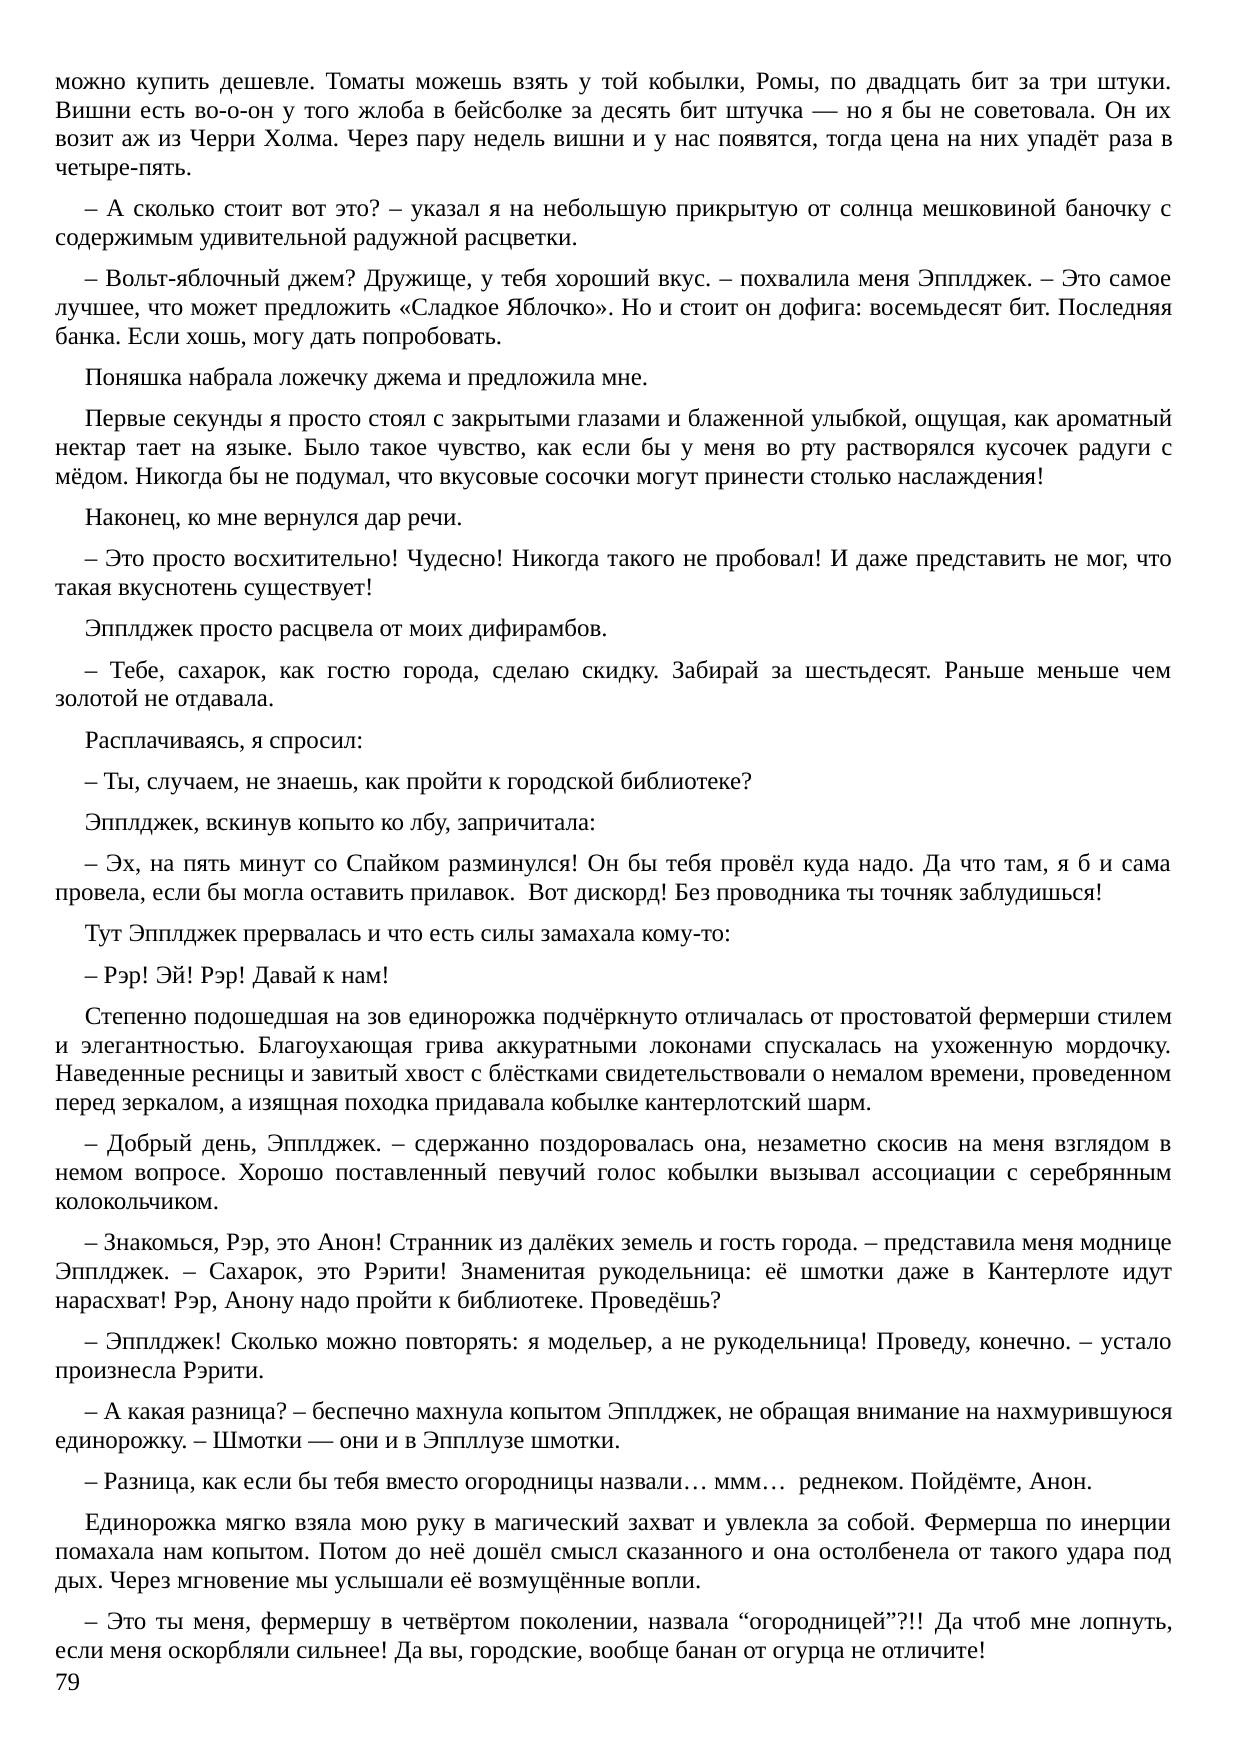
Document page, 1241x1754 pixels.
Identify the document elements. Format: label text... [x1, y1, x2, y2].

text – Знакомься, Рэр, это Анон! Странник из далёких земель и гость города. – представила меня моднице Эпплджек. – Сахарок, это Рэрити! Знаменитая рукодельница: её шмотки даже в Кантерлоте идут нарасхват! Рэр, Анону надо пройти к библиотеке. Проведёшь? [55, 1227, 1173, 1313]
text можно купить дешевле. Томаты можешь взять у той кобылки, Ромы, по двадцать бит за три штуки. Вишни есть во-о-он у того жлоба в бейсболке за десять бит штучка — но я бы не советовала. Он их возит аж из Черри Холма. Через пару недель вишни и у нас появятся, тогда цена на них упадёт раза в четыре-пять. [55, 66, 1173, 181]
text – Рэр! Эй! Рэр! Давай к нам! [55, 960, 1173, 988]
text Эпплджек, вскинув копыто ко лбу, запричитала: [55, 807, 1173, 836]
text – Ты, случаем, не знаешь, как пройти к городской библиотеке? [55, 766, 1173, 795]
text – Разница, как если бы тебя вместо огородницы назвали… ммм… реднеком. Пойдёмте, Анон. [55, 1466, 1173, 1495]
text – Это просто восхитительно! Чудесно! Никогда такого не пробовал! И даже представить не мог, что такая вкуснотень существует! [55, 543, 1173, 601]
text Расплачиваясь, я спросил: [55, 725, 1173, 753]
text – Это ты меня, фермершу в четвёртом поколении, назвала “огородницей”?!! Да чтоб мне лопнуть, если меня оскорбляли сильнее! Да вы, городские, вообще банан от огурца не отличите! [55, 1606, 1173, 1663]
text Степенно подошедшая на зов единорожка подчёркнуто отличалась от простоватой фермерши стилем и элегантностью. Благоухающая грива аккуратными локонами спускалась на ухоженную мордочку. Наведенные ресницы и завитый хвост с блёстками свидетельствовали о немалом времени, проведенном перед зеркалом, а изящная походка придавала кобылке кантерлотский шарм. [55, 1001, 1173, 1116]
text – А сколько стоит вот это? – указал я на небольшую прикрытую от солнца мешковиной баночку с содержимым удивительной радужной расцветки. [55, 193, 1173, 251]
text – Вольт-яблочный джем? Дружище, у тебя хороший вкус. – похвалила меня Эпплджек. – Это самое лучшее, что может предложить «Сладкое Яблочко». Но и стоит он дофига: восемьдесят бит. Последняя банка. Если хошь, могу дать попробовать. [55, 263, 1173, 350]
text Поняшка набрала ложечку джема и предложила мне. [55, 362, 1173, 391]
text – Добрый день, Эпплджек. – сдержанно поздоровалась она, незаметно скосив на меня взглядом в немом вопросе. Хорошо поставленный певучий голос кобылки вызывал ассоциации с серебрянным колокольчиком. [55, 1128, 1173, 1215]
text – Эпплджек! Сколько можно повторять: я модельер, а не рукодельница! Проведу, конечно. – устало произнесла Рэрити. [55, 1326, 1173, 1383]
text Наконец, ко мне вернулся дар речи. [55, 502, 1173, 531]
text Тут Эпплджек прервалась и что есть силы замахала кому-то: [55, 918, 1173, 947]
text – Эх, на пять минут со Спайком разминулся! Он бы тебя провёл куда надо. Да что там, я б и сама провела, если бы могла оставить прилавок. Вот дискорд! Без проводника ты точняк заблудишься! [55, 848, 1173, 906]
text – А какая разница? – беспечно махнула копытом Эпплджек, не обращая внимание на нахмурившуюся единорожку. – Шмотки — они и в Эппллузе шмотки. [55, 1396, 1173, 1453]
text Первые секунды я просто стоял с закрытыми глазами и блаженной улыбкой, ощущая, как ароматный нектар тает на языке. Было такое чувство, как если бы у меня во рту растворялся кусочек радуги с мёдом. Никогда бы не подумал, что вкусовые сосочки могут принести столько наслаждения! [55, 403, 1173, 490]
text Эпплджек просто расцвела от моих дифирамбов. [55, 613, 1173, 642]
text Единорожка мягко взяла мою руку в магический захват и увлекла за собой. Фермерша по инерции помахала нам копытом. Потом до неё дошёл смысл сказанного и она остолбенела от такого удара под дых. Через мгновение мы услышали её возмущённые вопли. [55, 1507, 1173, 1593]
text – Тебе, сахарок, как гостю города, сделаю скидку. Забирай за шестьдесят. Раньше меньше чем золотой не отдавала. [55, 655, 1173, 712]
